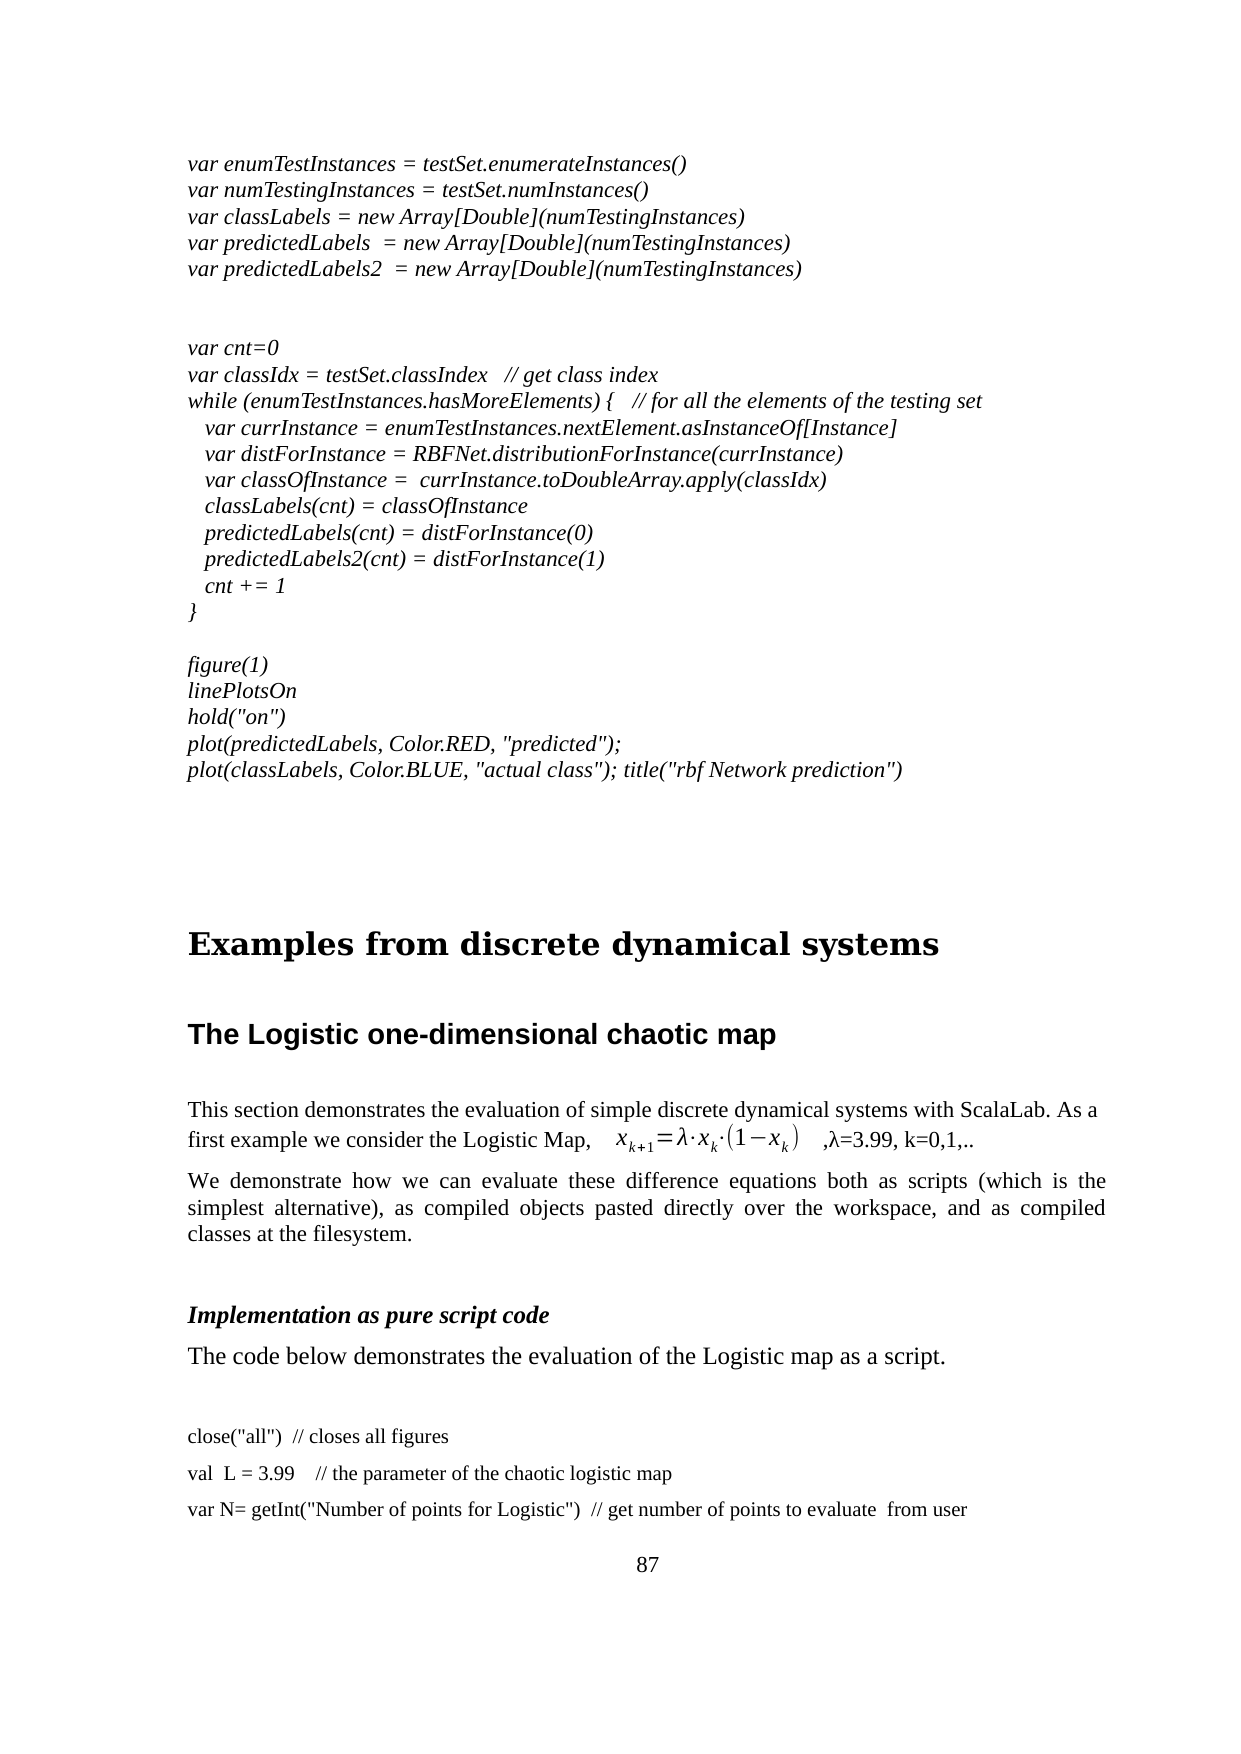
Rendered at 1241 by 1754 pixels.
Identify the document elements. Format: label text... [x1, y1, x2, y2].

text The code below demonstrates the evaluation of the Logistic map as a script. [187, 1341, 1108, 1370]
text var currInstance = enumTestInstances.nextElement.asInstanceOf[Instance] [187, 413, 1108, 440]
text plot(classLabels, Color.BLUE, "actual class"); title("rbf Network prediction") [187, 756, 1108, 782]
text var N= getInt("Number of points for Logistic") // get number of points to evaluate from user [187, 1497, 1108, 1521]
text var numTestingInstances = testSet.numInstances() [187, 176, 1108, 203]
text var classLabels = new Array[Double](numTestingInstances) [187, 203, 1108, 229]
text Implementation as pure script code [187, 1300, 1108, 1329]
text figure(1) [187, 651, 1108, 677]
text This section demonstrates the evaluation of simple discrete dynamical systems with ScalaLab. As a first example we consider the Logistic Map, ,λ=3.99, k=0,1,.. [187, 1097, 1108, 1155]
text var enumTestInstances = testSet.enumerateInstances() [187, 150, 1108, 176]
text var predictedLabels = new Array[Double](numTestingInstances) [187, 229, 1108, 255]
text linePlotsOn [187, 677, 1108, 703]
text We demonstrate how we can evaluate these difference equations both as scripts (which is the simplest alternative), as compiled objects pasted directly over the workspace, and as compiled classes at the filesystem. [187, 1167, 1108, 1246]
text classLabels(cnt) = classOfInstance [187, 493, 1108, 519]
text var classOfInstance = currInstance.toDoubleArray.apply(classIdx) [187, 466, 1108, 493]
text var distForInstance = RBFNet.distributionForInstance(currInstance) [187, 440, 1108, 466]
text val L = 3.99 // the parameter of the chaotic logistic map [187, 1460, 1108, 1484]
text plot(predictedLabels, Color.RED, "predicted"); [187, 730, 1108, 756]
text var cnt=0 [187, 334, 1108, 361]
text predictedLabels2(cnt) = distForInstance(1) [187, 545, 1108, 572]
text predictedLabels(cnt) = distForInstance(0) [187, 519, 1108, 545]
subtitle The Logistic one-dimensional chaotic map [187, 1017, 1108, 1051]
text var classIdx = testSet.classIndex // get class index [187, 361, 1108, 387]
text while (enumTestInstances.hasMoreElements) { // for all the elements of the testing set [187, 387, 1108, 413]
text cnt += 1 [187, 572, 1108, 598]
text var predictedLabels2 = new Array[Double](numTestingInstances) [187, 255, 1108, 282]
text close("all") // closes all figures [187, 1424, 1108, 1448]
text hold("on") [187, 703, 1108, 730]
text } [187, 598, 1108, 624]
subtitle Examples from discrete dynamical systems [187, 926, 1108, 963]
